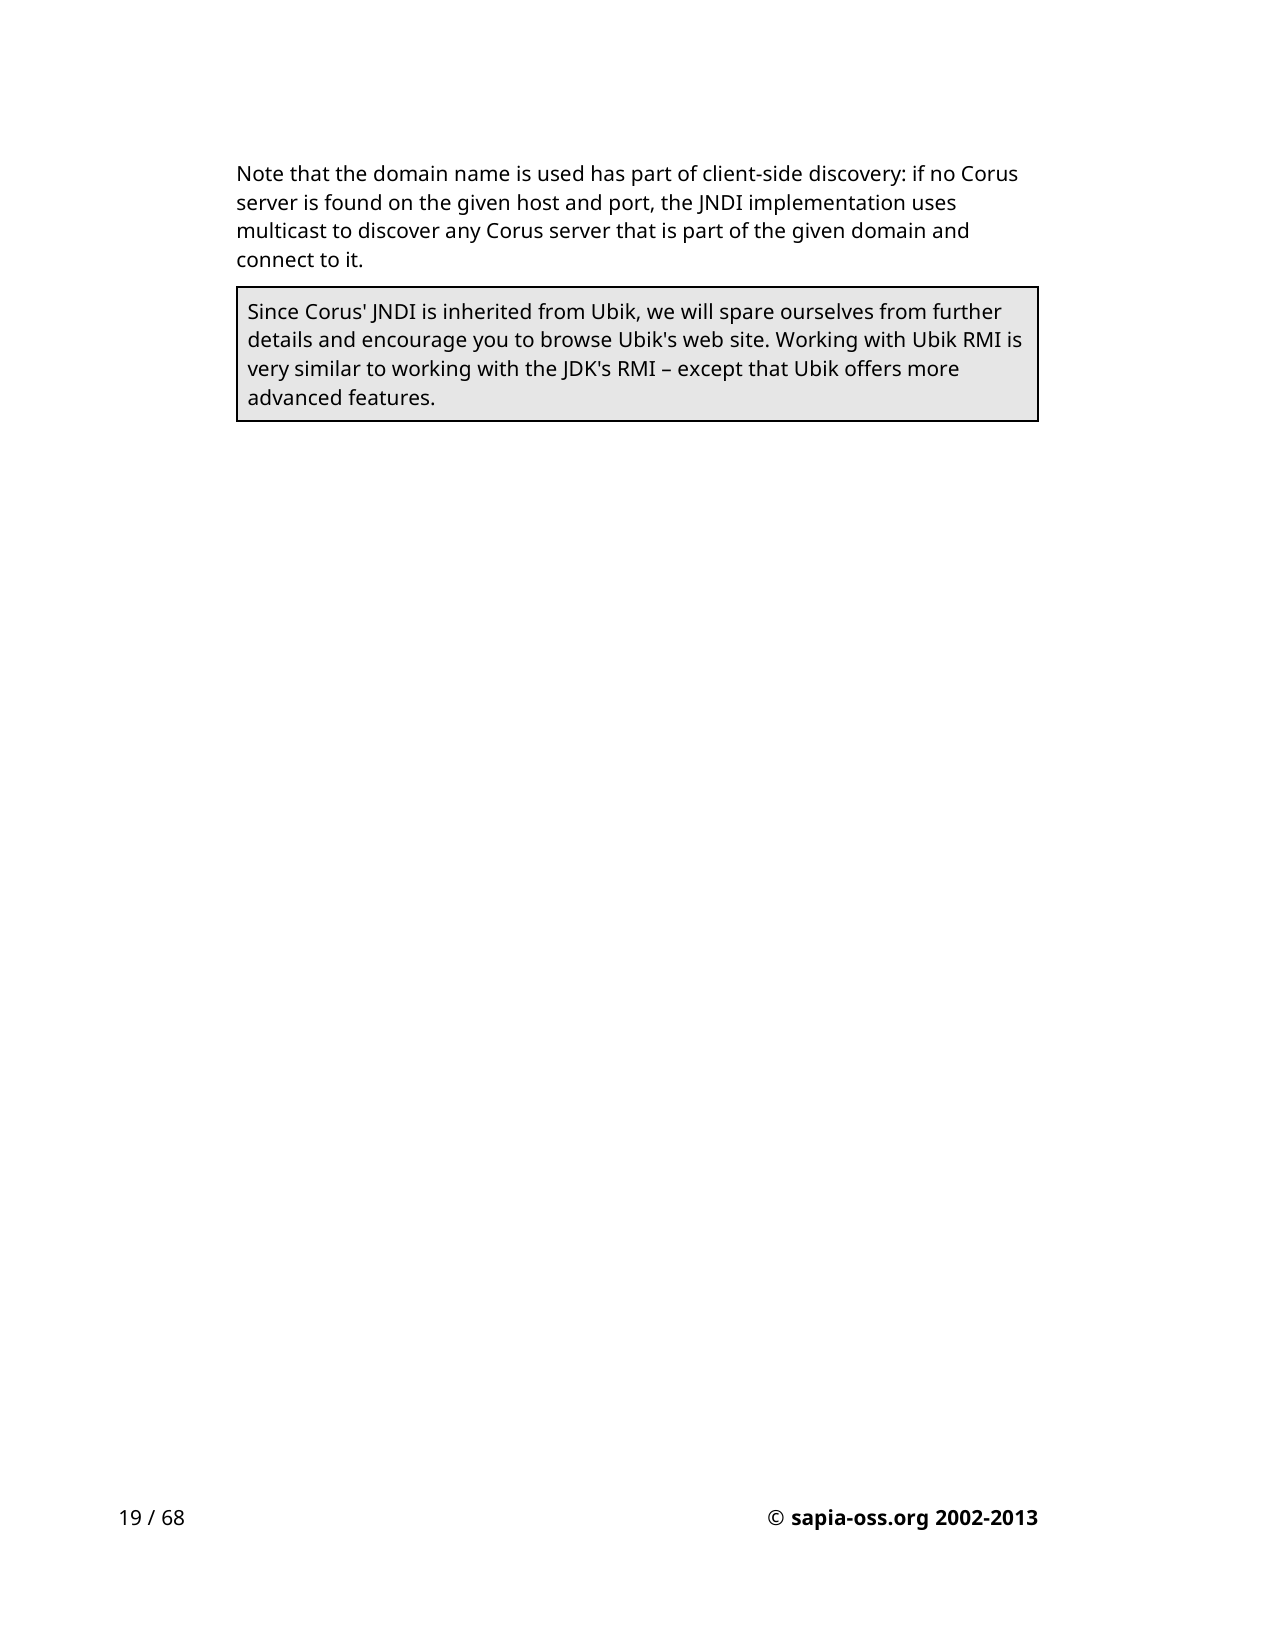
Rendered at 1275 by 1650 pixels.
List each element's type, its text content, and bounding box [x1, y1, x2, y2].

text Note that the domain name is used has part of client-side discovery: if no Corus server is found on the given host and port, the JNDI implementation uses multicast to discover any Corus server that is part of the given domain and connect to it. [236, 159, 1039, 273]
text Since Corus' JNDI is inherited from Ubik, we will spare ourselves from further details and encourage you to browse Ubik's web site. Working with Ubik RMI is very similar to working with the JDK's RMI – except that Ubik offers more advanced features. [238, 288, 1037, 420]
